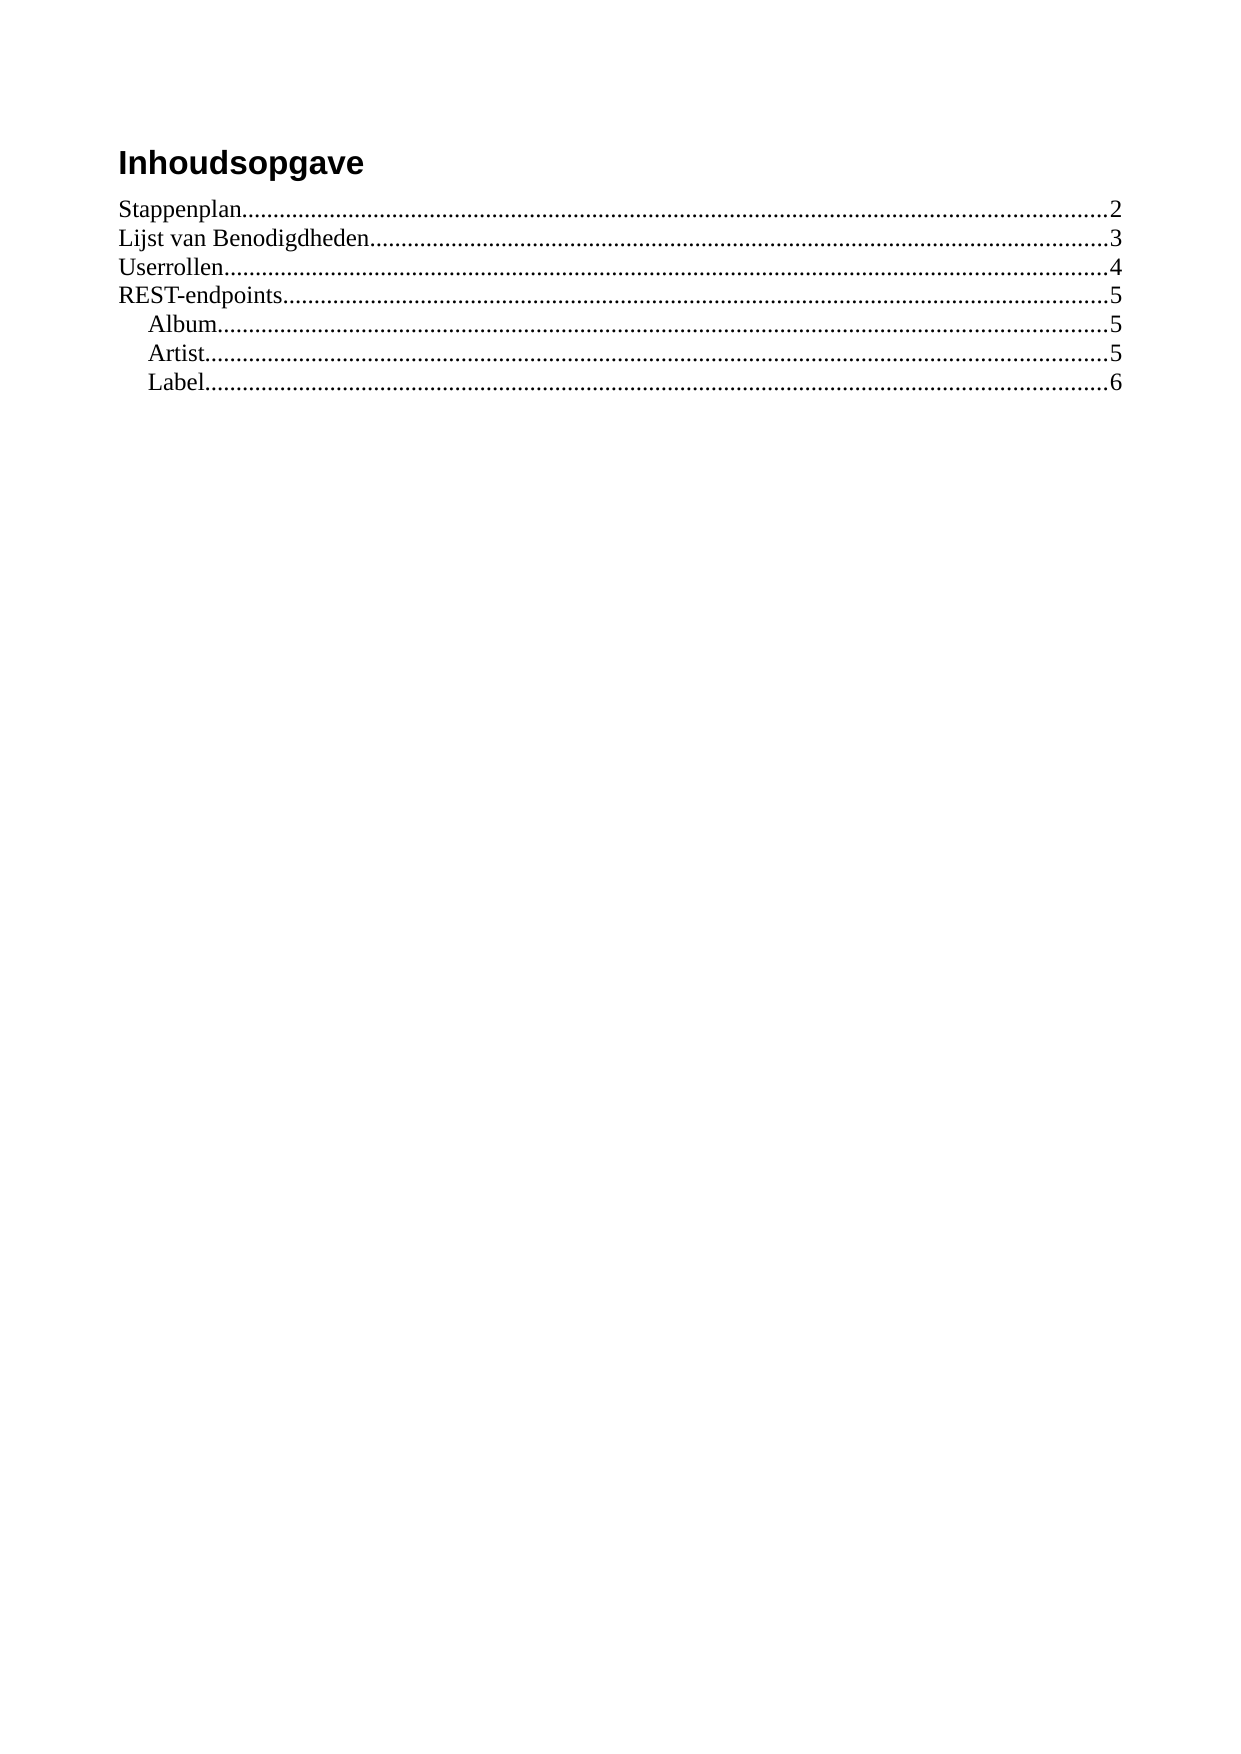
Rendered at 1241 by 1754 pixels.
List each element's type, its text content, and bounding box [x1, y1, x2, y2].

text REST-endpoints 5 [118, 280, 1122, 309]
text Stappenplan 2 [118, 194, 1122, 223]
text Artist 5 [148, 338, 1122, 367]
text Userrollen 4 [118, 252, 1122, 280]
text Lijst van Benodigdheden 3 [118, 223, 1122, 252]
text Label 6 [148, 367, 1122, 395]
text Album 5 [148, 309, 1122, 338]
subtitle Inhoudsopgave [118, 143, 1122, 182]
